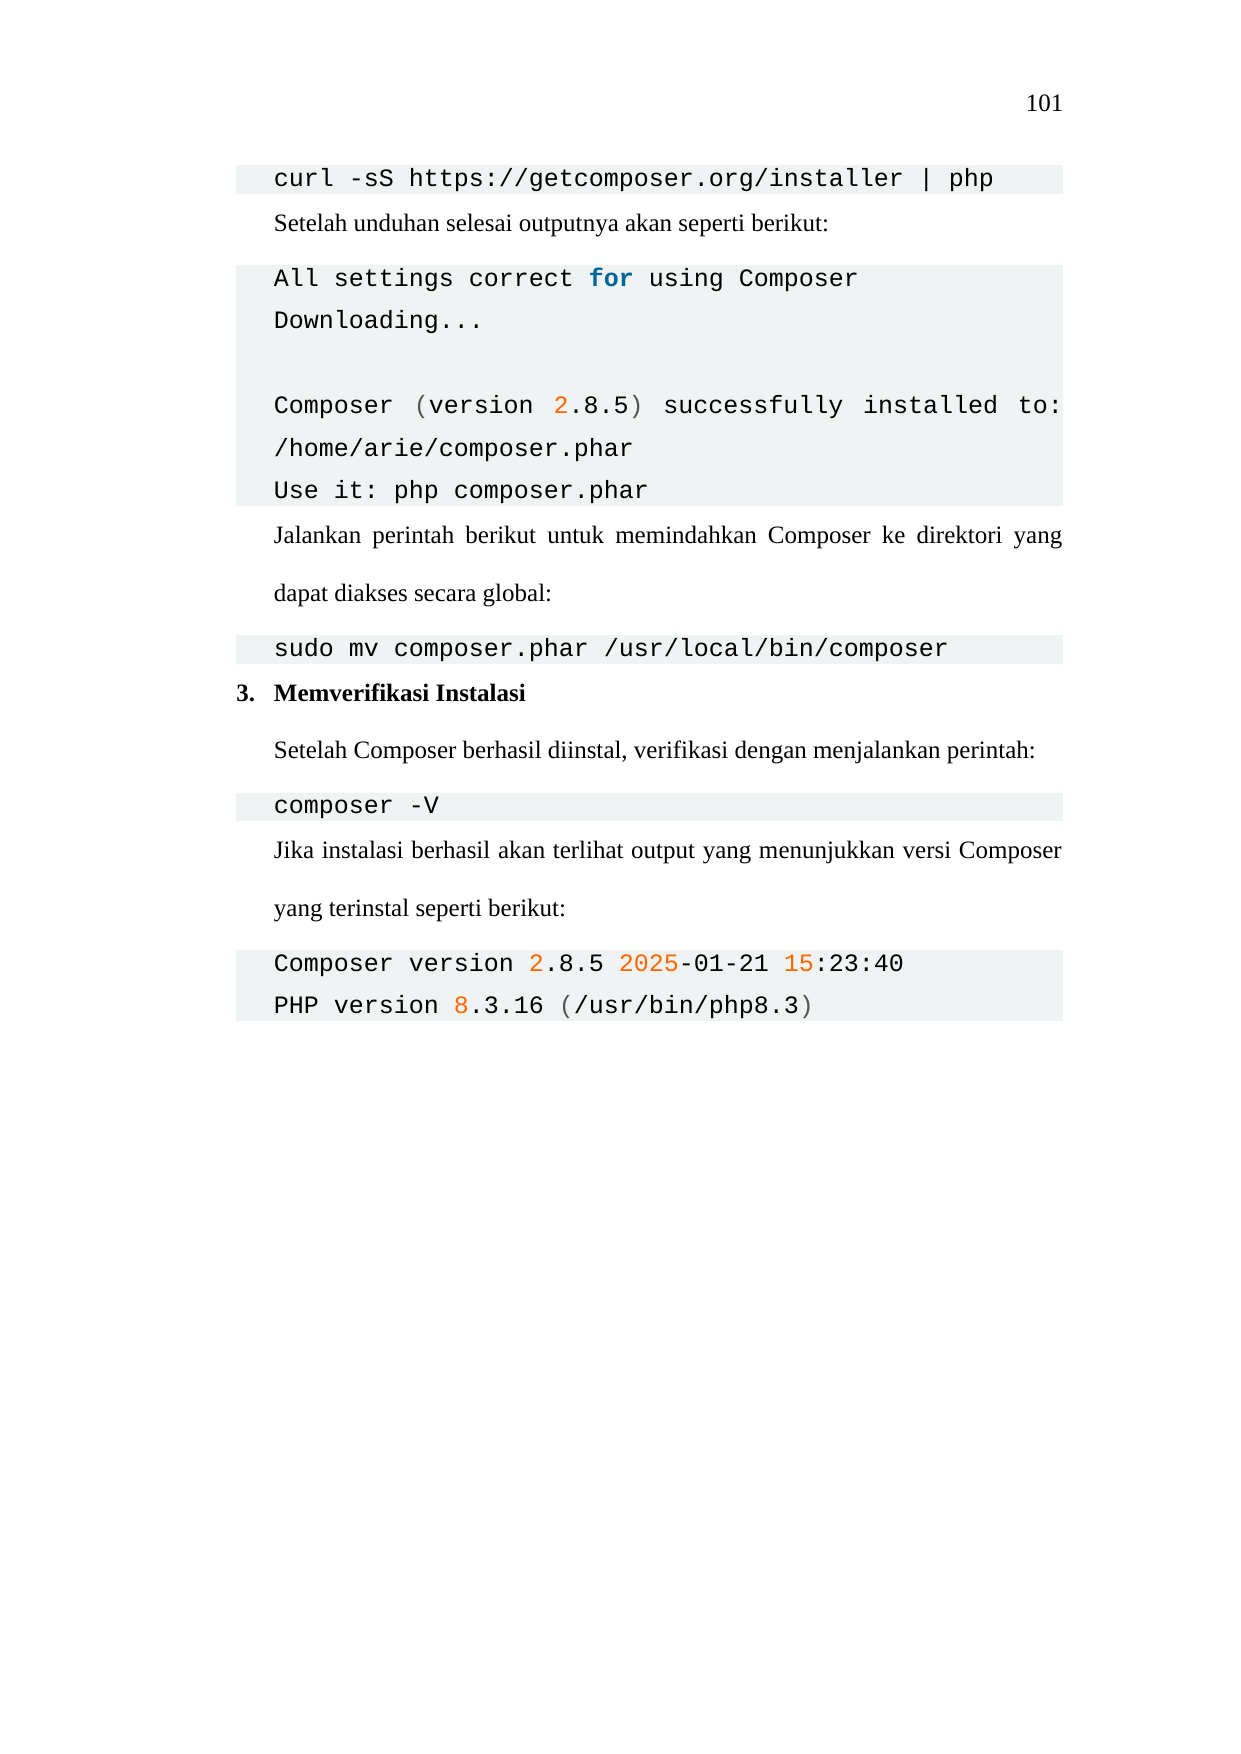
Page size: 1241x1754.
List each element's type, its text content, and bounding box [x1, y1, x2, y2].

list curl -sS https://getcomposer.org/installer | php [236, 165, 1063, 194]
list Memverifikasi Instalasi [236, 678, 1063, 707]
list All settings correct for using Composer [236, 265, 1063, 294]
list Jalankan perintah berikut untuk memindahkan Composer ke direktori yang dapat diakses secara global: [236, 520, 1063, 607]
list Downloading... [236, 308, 1063, 336]
list Setelah unduhan selesai outputnya akan seperti berikut: [236, 208, 1063, 237]
list PHP version 8.3.16 (/usr/bin/php8.3) [236, 993, 1063, 1021]
list composer -V [236, 793, 1063, 821]
list Setelah Composer berhasil diinstal, verifikasi dengan menjalankan perintah: [236, 735, 1063, 764]
list Composer version 2.8.5 2025-01-21 15:23:40 [236, 950, 1063, 979]
list Composer (version 2.8.5) successfully installed to: /home/arie/composer.phar [236, 393, 1063, 464]
list sudo mv composer.phar /usr/local/bin/composer [236, 635, 1063, 664]
list Jika instalasi berhasil akan terlihat output yang menunjukkan versi Composer yang terinstal seperti berikut: [236, 835, 1063, 922]
list Use it: php composer.phar [236, 478, 1063, 506]
